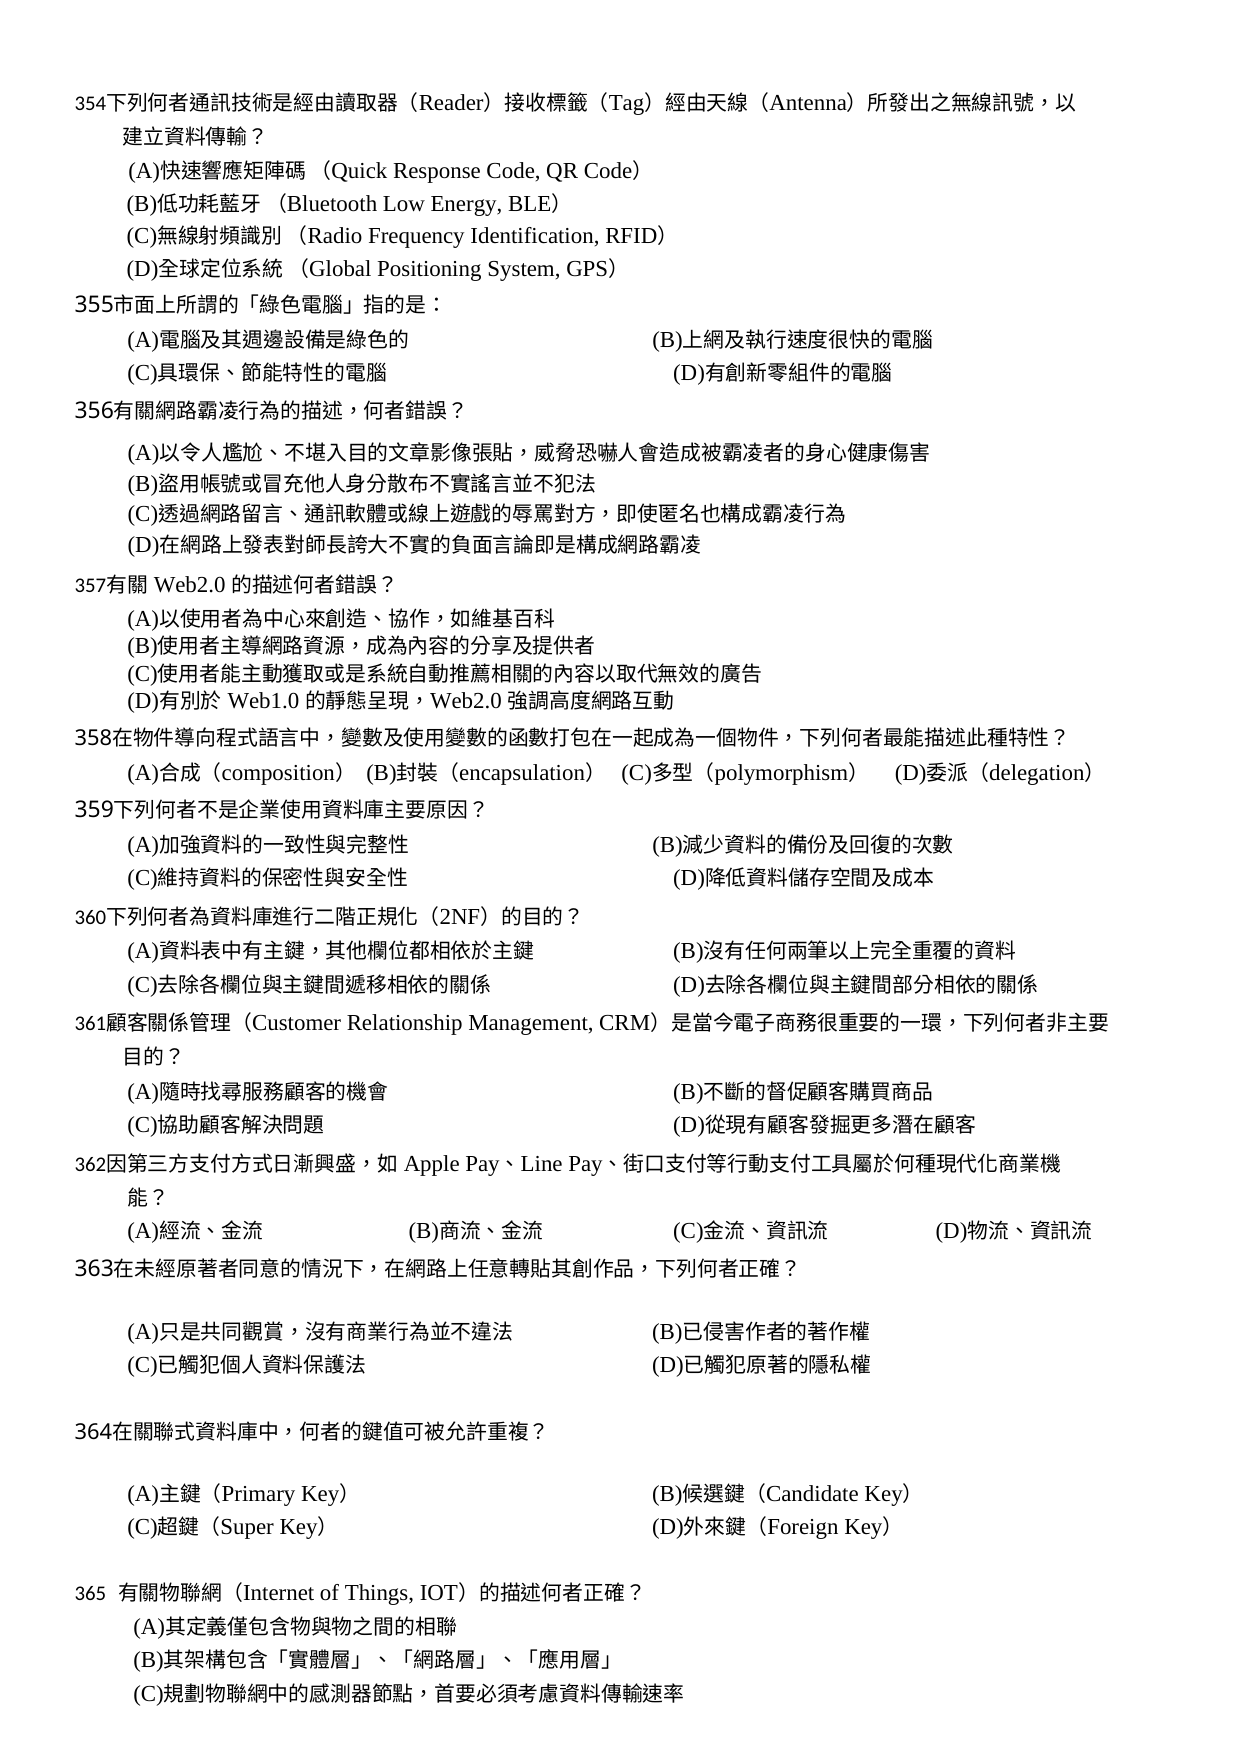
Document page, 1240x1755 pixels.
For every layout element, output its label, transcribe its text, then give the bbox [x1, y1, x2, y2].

text (A)經流、金流 (B)商流、金流 (C)金流、資訊流 (D)物流、資訊流 [127, 1216, 1168, 1244]
text (C)無線射頻識別 （Radio Frequency Identification, RFID） [126, 218, 1168, 250]
list 在未經原著者同意的情況下，在網路上任意轉貼其創作品，下列何者正確？ [74, 1249, 1189, 1283]
text (A)隨時找尋服務顧客的機會 (B)不斷的督促顧客購買商品 [127, 1077, 1168, 1105]
list 顧客關係管理（Customer Relationship Management, CRM）是當今電子商務很重要的一環，下列何者非主要 [74, 1003, 1189, 1037]
text (C)維持資料的保密性與安全性 (D)降低資料儲存空間及成本 [127, 864, 1168, 891]
text (C)具環保、節能特性的電腦 (D)有創新零組件的電腦 [127, 359, 1168, 386]
text (C)已觸犯個人資料保護法 [127, 1350, 577, 1378]
text (C)去除各欄位與主鍵間遞移相依的關係 (D)去除各欄位與主鍵間部分相依的關係 [127, 970, 1168, 997]
text (B)盜用帳號或冒充他人身分散布不實謠言並不犯法 [127, 467, 1168, 497]
text (C)超鍵（Super Key） [127, 1512, 577, 1540]
text 能？ [127, 1183, 1168, 1211]
list 有關網路霸凌行為的描述，何者錯誤？ [74, 392, 1189, 425]
text (A)合成（composition） (B)封裝（encapsulation） (C)多型（polymorphism） (D)委派（delegation） [127, 758, 1168, 786]
list 有關物聯網（Internet of Things, IOT）的描述何者正確？ [74, 1573, 1189, 1607]
text (B)候選鍵（Candidate Key） [652, 1479, 1168, 1507]
list 有關 Web2.0 的描述何者錯誤？ [74, 565, 1189, 599]
text (A)主鍵（Primary Key） [127, 1479, 577, 1507]
text (D)全球定位系統 （Global Positioning System, GPS） [126, 250, 1168, 283]
text (D)在網路上發表對師長誇大不實的負面言論即是構成網路霸凌 [127, 528, 1168, 558]
text (B)其架構包含「實體層」、「網路層」、「應用層」 [127, 1646, 1168, 1673]
text (A)以使用者為中心來創造、協作，如維基百科 [127, 604, 1168, 631]
text (A)資料表中有主鍵，其他欄位都相依於主鍵 (B)沒有任何兩筆以上完全重覆的資料 [127, 937, 1168, 964]
text (A)電腦及其週邊設備是綠色的 (B)上網及執行速度很快的電腦 [127, 325, 1168, 353]
text (C)透過網路留言、通訊軟體或線上遊戲的辱罵對方，即使匿名也構成霸凌行為 [127, 497, 1168, 528]
text (B)低功耗藍牙 （Bluetooth Low Energy, BLE） [126, 185, 1168, 218]
list 因第三方支付方式日漸興盛，如 Apple Pay、Line Pay、街口支付等行動支付工具屬於何種現代化商業機 [74, 1144, 1189, 1178]
list 下列何者通訊技術是經由讀取器（Reader）接收標籤（Tag）經由天線（Antenna）所發出之無線訊號，以 [74, 83, 1189, 117]
text (A)加強資料的一致性與完整性 (B)減少資料的備份及回復的次數 [127, 830, 1168, 858]
text (C)使用者能主動獲取或是系統自動推薦相關的內容以取代無效的廣告 [127, 659, 1168, 686]
text (D)已觸犯原著的隱私權 [652, 1350, 1168, 1378]
text (B)已侵害作者的著作權 [652, 1317, 1168, 1345]
text (A)其定義僅包含物與物之間的相聯 [127, 1613, 1168, 1640]
text (A)快速響應矩陣碼 （Quick Response Code, QR Code） [70, 151, 1189, 185]
text (A)以令人尷尬、不堪入目的文章影像張貼，威脅恐嚇人會造成被霸凌者的身心健康傷害 [127, 436, 1168, 467]
text (B)使用者主導網路資源，成為內容的分享及提供者 [127, 631, 1168, 659]
text (D)有別於 Web1.0 的靜態呈現，Web2.0 強調高度網路互動 [127, 686, 1168, 714]
list 在關聯式資料庫中，何者的鍵值可被允許重複？ [74, 1412, 1189, 1446]
list 下列何者不是企業使用資料庫主要原因？ [74, 791, 1189, 824]
text 目的？ [70, 1037, 1189, 1071]
list 在物件導向程式語言中，變數及使用變數的函數打包在一起成為一個物件，下列何者最能描述此種特性？ [74, 718, 1189, 752]
text (C)規劃物聯網中的感測器節點，首要必須考慮資料傳輸速率 [127, 1679, 1168, 1707]
text (D)外來鍵（Foreign Key） [652, 1512, 1168, 1540]
text (A)只是共同觀賞，沒有商業行為並不違法 [127, 1317, 577, 1345]
text (C)協助顧客解決問題 (D)從現有顧客發掘更多潛在顧客 [127, 1110, 1168, 1138]
list 市面上所謂的「綠色電腦」指的是： [74, 286, 1189, 319]
text 建立資料傳輸？ [70, 117, 1189, 151]
list 下列何者為資料庫進行二階正規化（2NF）的目的？ [74, 897, 1189, 931]
